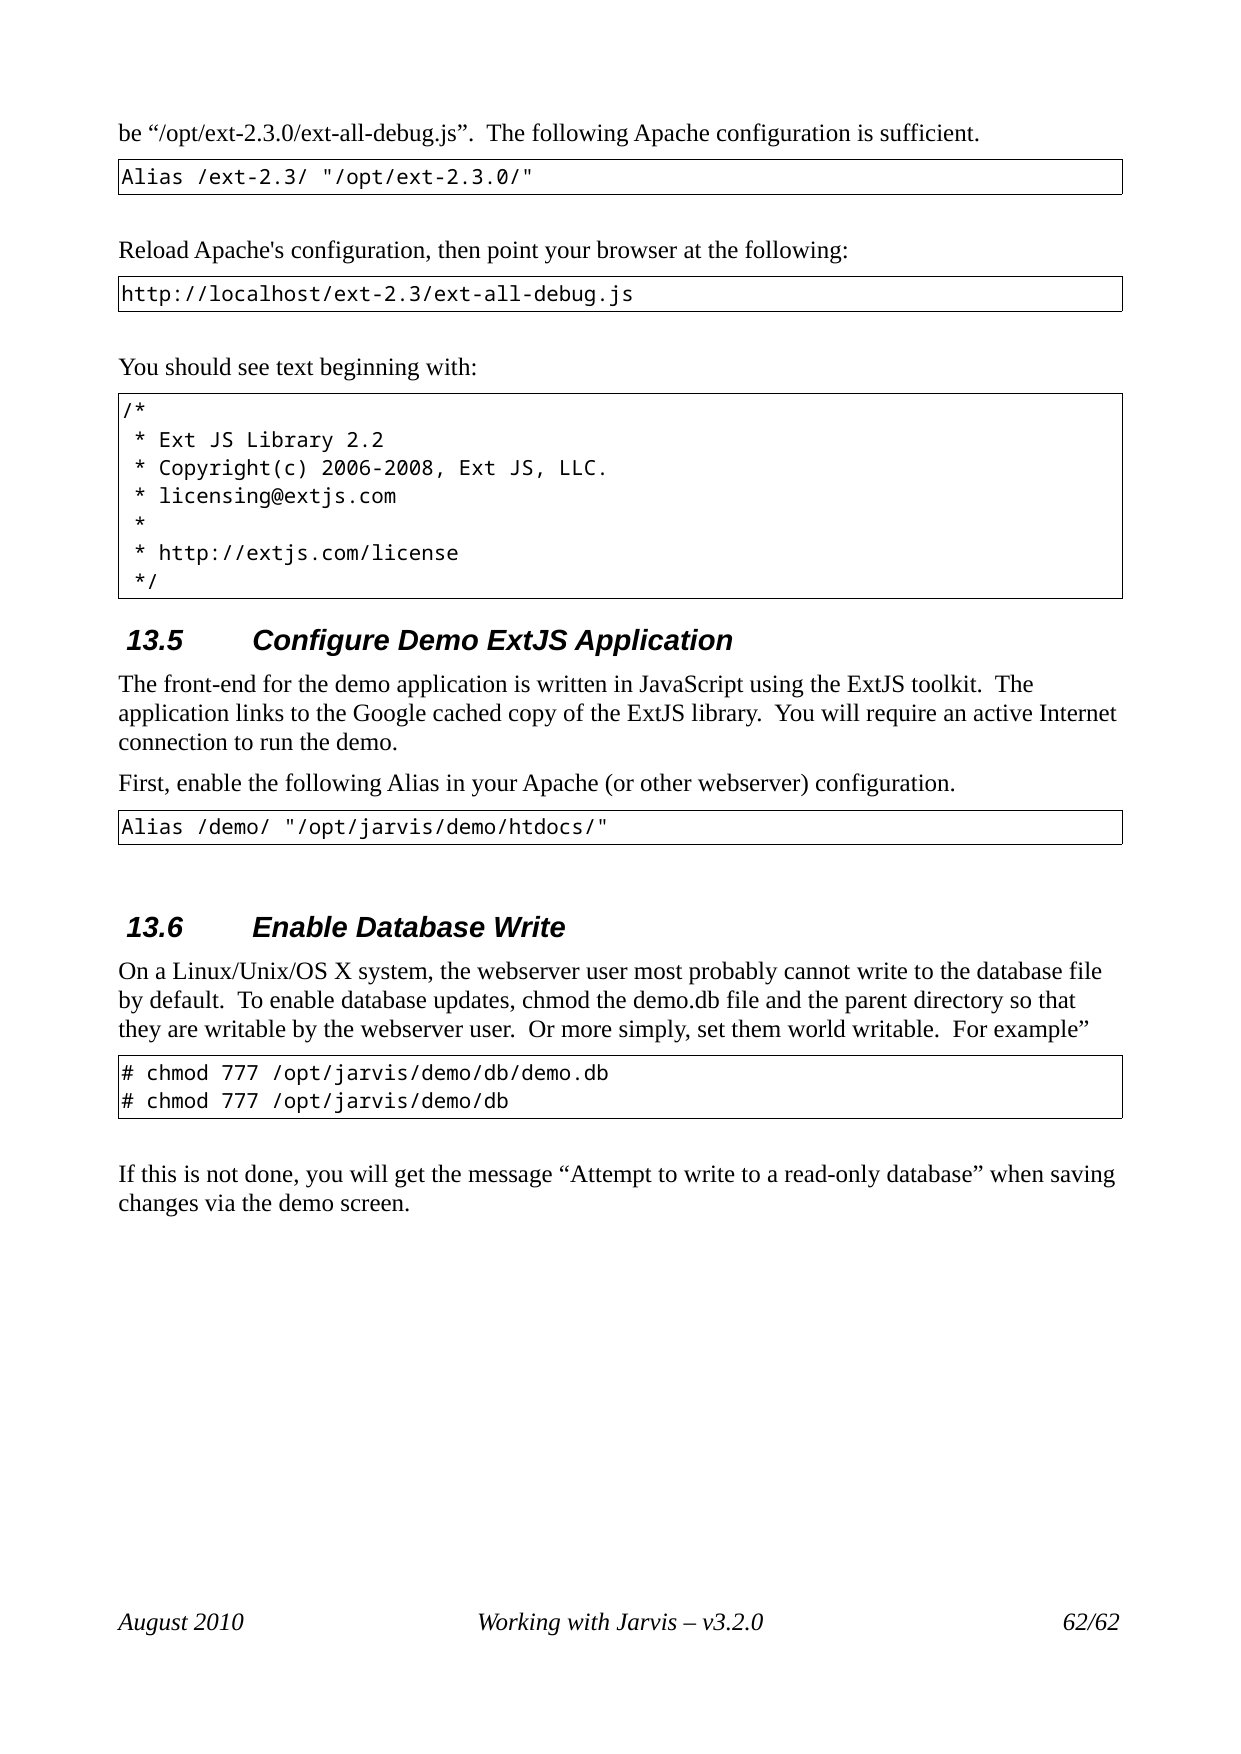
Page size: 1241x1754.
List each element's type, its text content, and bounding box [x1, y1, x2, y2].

text /* [119, 394, 1122, 422]
subtitle Enable Database Write [118, 910, 1122, 944]
text Alias /demo/ "/opt/jarvis/demo/htdocs/" [119, 811, 1122, 844]
text * http://extjs.com/license [119, 536, 1122, 564]
text * licensing@extjs.com [119, 479, 1122, 507]
text # chmod 777 /opt/jarvis/demo/db [119, 1083, 1122, 1118]
text The front-end for the demo application is written in JavaScript using the ExtJS toolkit. The application links to the Google cached copy of the ExtJS library. You will require an active Internet connection to run the demo. [118, 669, 1122, 756]
text http://localhost/ext-2.3/ext-all-debug.js [119, 277, 1122, 311]
text be “/opt/ext-2.3.0/ext-all-debug.js”. The following Apache configuration is sufficient. [118, 118, 1122, 147]
text First, enable the following Alias in your Apache (or other webserver) configuration. [118, 768, 1122, 797]
text If this is not done, you will get the message “Attempt to write to a read-only database” when saving changes via the demo screen. [118, 1159, 1122, 1217]
text # chmod 777 /opt/jarvis/demo/db/demo.db [119, 1056, 1122, 1083]
text You should see text beginning with: [118, 352, 1122, 381]
text */ [119, 564, 1122, 598]
text * Copyright(c) 2006-2008, Ext JS, LLC. [119, 450, 1122, 479]
subtitle Configure Demo ExtJS Application [118, 623, 1122, 657]
text * [119, 507, 1122, 536]
text On a Linux/Unix/OS X system, the webserver user most probably cannot write to the database file by default. To enable database updates, chmod the demo.db file and the parent directory so that they are writable by the webserver user. Or more simply, set them world writable. For example” [118, 956, 1122, 1042]
text Alias /ext-2.3/ "/opt/ext-2.3.0/" [119, 160, 1122, 194]
text * Ext JS Library 2.2 [119, 422, 1122, 450]
text Reload Apache's configuration, then point your browser at the following: [118, 235, 1122, 264]
